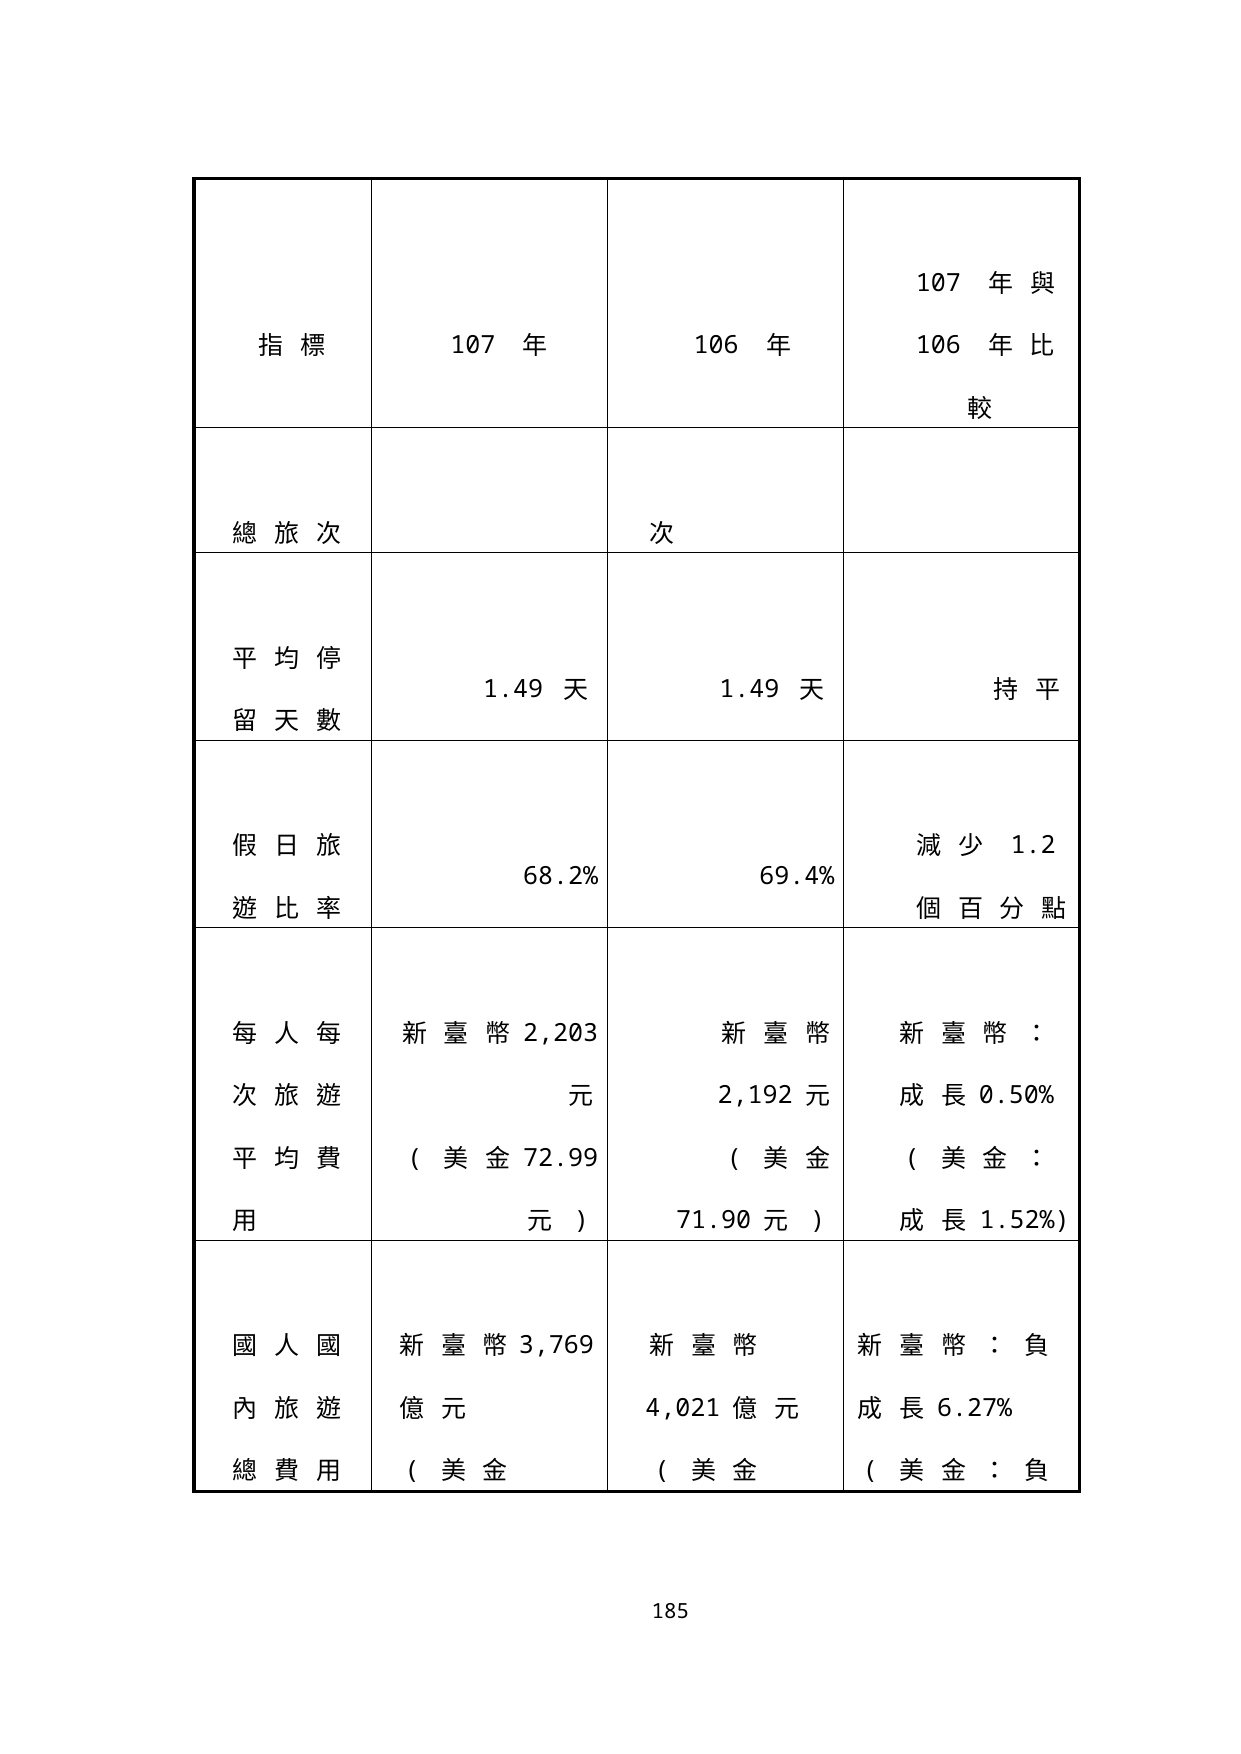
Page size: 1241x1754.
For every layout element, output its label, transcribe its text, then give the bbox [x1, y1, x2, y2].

table_cell 假日旅遊比率 [196, 741, 371, 927]
table_cell [372, 428, 607, 552]
table_cell 新臺幣：成長0.50% (美金：成長1.52%) [844, 928, 1078, 1240]
table_cell 新臺幣3,769億元 (美金 [372, 1241, 607, 1490]
table_cell 新臺幣2,192元 (美金71.90元) [608, 928, 843, 1240]
table_header 106年 [608, 180, 843, 427]
table_header 107年與106年比較 [844, 180, 1078, 427]
table_cell [844, 428, 1078, 552]
table_cell 次 [608, 428, 843, 552]
table_cell 69.4% [608, 741, 843, 927]
table_header 指標 [196, 180, 371, 427]
table_cell 新臺幣4,021億元 (美金 [608, 1241, 843, 1490]
table_cell 減少1.2個百分點 [844, 741, 1078, 927]
table_cell 新臺幣2,203元 (美金72.99元) [372, 928, 607, 1240]
table_cell 總旅次 [196, 428, 371, 552]
table_cell 每人每次旅遊平均費用 [196, 928, 371, 1240]
table_cell 平均停留天數 [196, 553, 371, 740]
table_cell 新臺幣：負成長6.27% (美金：負 [844, 1241, 1078, 1490]
table_cell 68.2% [372, 741, 607, 927]
table_cell 1.49天 [608, 553, 843, 740]
table_cell 國人國內旅遊總費用 [196, 1241, 371, 1490]
table_cell 1.49天 [372, 553, 607, 740]
table_header 107年 [372, 180, 607, 427]
table_cell 持平 [844, 553, 1078, 740]
